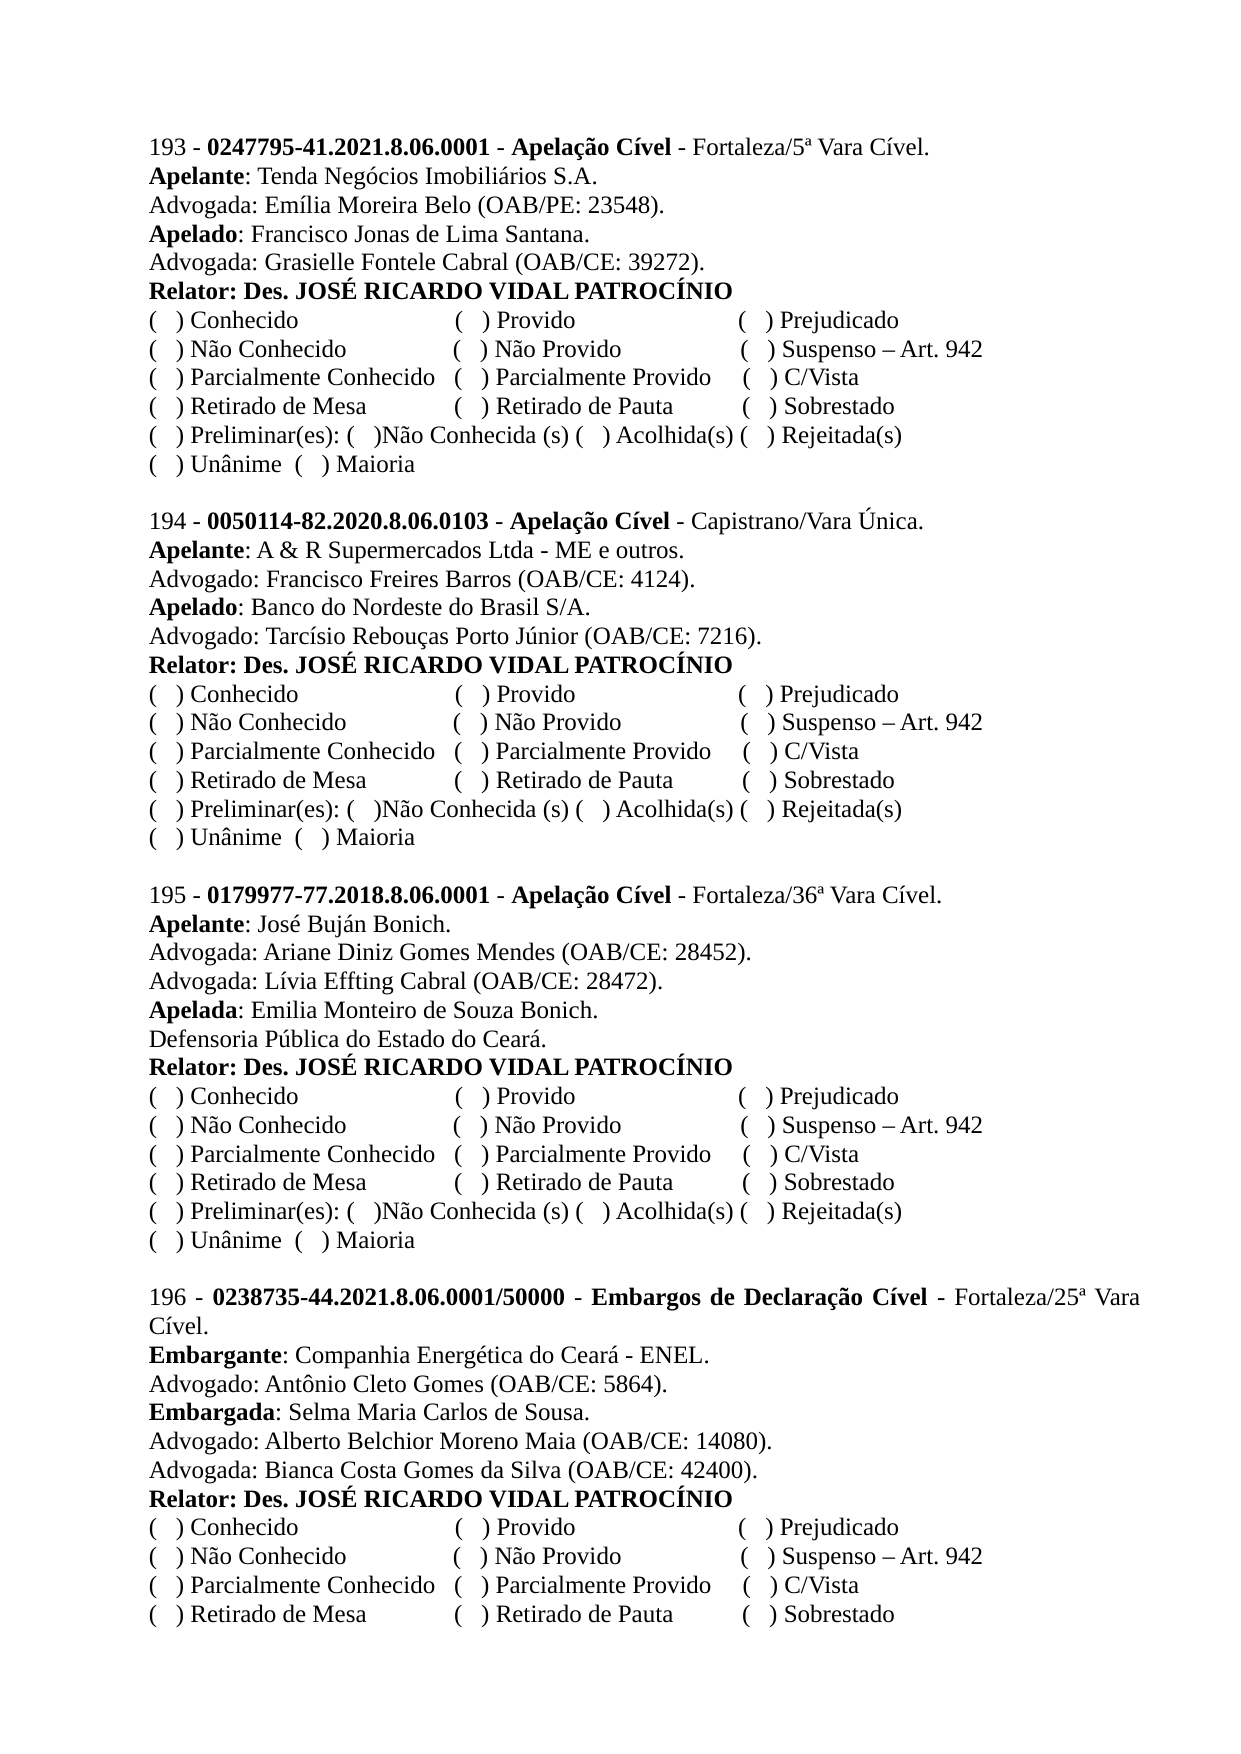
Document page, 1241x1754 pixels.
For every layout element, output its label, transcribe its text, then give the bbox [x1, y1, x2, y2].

text ( ) Conhecido ( ) Provido ( ) Prejudicado [148, 305, 1141, 334]
text Relator: Des. JOSÉ RICARDO VIDAL PATROCÍNIO [148, 1484, 1141, 1512]
text Advogada: Emília Moreira Belo (OAB/PE: 23548). [148, 190, 1141, 219]
text Relator: Des. JOSÉ RICARDO VIDAL PATROCÍNIO [148, 650, 1141, 679]
text ( ) Conhecido ( ) Provido ( ) Prejudicado [148, 679, 1141, 707]
text Advogado: Antônio Cleto Gomes (OAB/CE: 5864). [148, 1369, 1141, 1397]
text Apelante: A & R Supermercados Ltda - ME e outros. [148, 535, 1141, 564]
text Relator: Des. JOSÉ RICARDO VIDAL PATROCÍNIO [148, 1052, 1141, 1081]
text ( ) Não Conhecido ( ) Não Provido ( ) Suspenso – Art. 942 [148, 707, 1158, 736]
text ( ) Retirado de Mesa ( ) Retirado de Pauta ( ) Sobrestado [148, 1167, 1158, 1196]
text ( ) Retirado de Mesa ( ) Retirado de Pauta ( ) Sobrestado [148, 765, 1158, 794]
text Defensoria Pública do Estado do Ceará. [148, 1024, 1141, 1052]
text Advogado: Alberto Belchior Moreno Maia (OAB/CE: 14080). [148, 1426, 1141, 1455]
text Advogada: Ariane Diniz Gomes Mendes (OAB/CE: 28452). [148, 937, 1141, 966]
text ( ) Parcialmente Conhecido ( ) Parcialmente Provido ( ) C/Vista [148, 736, 1158, 765]
text Relator: Des. JOSÉ RICARDO VIDAL PATROCÍNIO [148, 276, 1141, 305]
text Apelante: Tenda Negócios Imobiliários S.A. [148, 161, 1141, 190]
text ( ) Retirado de Mesa ( ) Retirado de Pauta ( ) Sobrestado [148, 1599, 1158, 1627]
text 194 - 0050114-82.2020.8.06.0103 - Apelação Cível - Capistrano/Vara Única. [148, 506, 1141, 535]
text ( ) Parcialmente Conhecido ( ) Parcialmente Provido ( ) C/Vista [148, 1139, 1158, 1167]
text 195 - 0179977-77.2018.8.06.0001 - Apelação Cível - Fortaleza/36ª Vara Cível. [148, 880, 1141, 909]
text Advogado: Tarcísio Rebouças Porto Júnior (OAB/CE: 7216). [148, 621, 1141, 650]
text ( ) Parcialmente Conhecido ( ) Parcialmente Provido ( ) C/Vista [148, 362, 1158, 391]
text ( ) Unânime ( ) Maioria [148, 1225, 1158, 1254]
text Advogado: Francisco Freires Barros (OAB/CE: 4124). [148, 564, 1141, 592]
text ( ) Conhecido ( ) Provido ( ) Prejudicado [148, 1081, 1141, 1110]
text 196 - 0238735-44.2021.8.06.0001/50000 - Embargos de Declaração Cível - Fortaleza/25ª Vara Cível. [148, 1282, 1141, 1340]
text Advogada: Grasielle Fontele Cabral (OAB/CE: 39272). [148, 247, 1141, 276]
text ( ) Retirado de Mesa ( ) Retirado de Pauta ( ) Sobrestado [148, 391, 1158, 420]
text ( ) Unânime ( ) Maioria [148, 449, 1158, 477]
text ( ) Preliminar(es): ( )Não Conhecida (s) ( ) Acolhida(s) ( ) Rejeitada(s) [148, 420, 1158, 449]
text Apelado: Banco do Nordeste do Brasil S/A. [148, 592, 1141, 621]
text Embargada: Selma Maria Carlos de Sousa. [148, 1397, 1141, 1426]
text Apelado: Francisco Jonas de Lima Santana. [148, 219, 1141, 247]
text ( ) Conhecido ( ) Provido ( ) Prejudicado [148, 1512, 1141, 1541]
text ( ) Não Conhecido ( ) Não Provido ( ) Suspenso – Art. 942 [148, 334, 1158, 362]
text Advogada: Bianca Costa Gomes da Silva (OAB/CE: 42400). [148, 1455, 1141, 1484]
text Apelante: José Buján Bonich. [148, 909, 1141, 937]
text Apelada: Emilia Monteiro de Souza Bonich. [148, 995, 1141, 1024]
text ( ) Não Conhecido ( ) Não Provido ( ) Suspenso – Art. 942 [148, 1541, 1158, 1570]
text 193 - 0247795-41.2021.8.06.0001 - Apelação Cível - Fortaleza/5ª Vara Cível. [148, 132, 1141, 161]
text ( ) Parcialmente Conhecido ( ) Parcialmente Provido ( ) C/Vista [148, 1570, 1158, 1599]
text Advogada: Lívia Effting Cabral (OAB/CE: 28472). [148, 966, 1141, 995]
text Embargante: Companhia Energética do Ceará - ENEL. [148, 1340, 1141, 1369]
text ( ) Preliminar(es): ( )Não Conhecida (s) ( ) Acolhida(s) ( ) Rejeitada(s) [148, 1196, 1158, 1225]
text ( ) Unânime ( ) Maioria [148, 822, 1158, 851]
text ( ) Preliminar(es): ( )Não Conhecida (s) ( ) Acolhida(s) ( ) Rejeitada(s) [148, 794, 1158, 822]
text ( ) Não Conhecido ( ) Não Provido ( ) Suspenso – Art. 942 [148, 1110, 1158, 1139]
